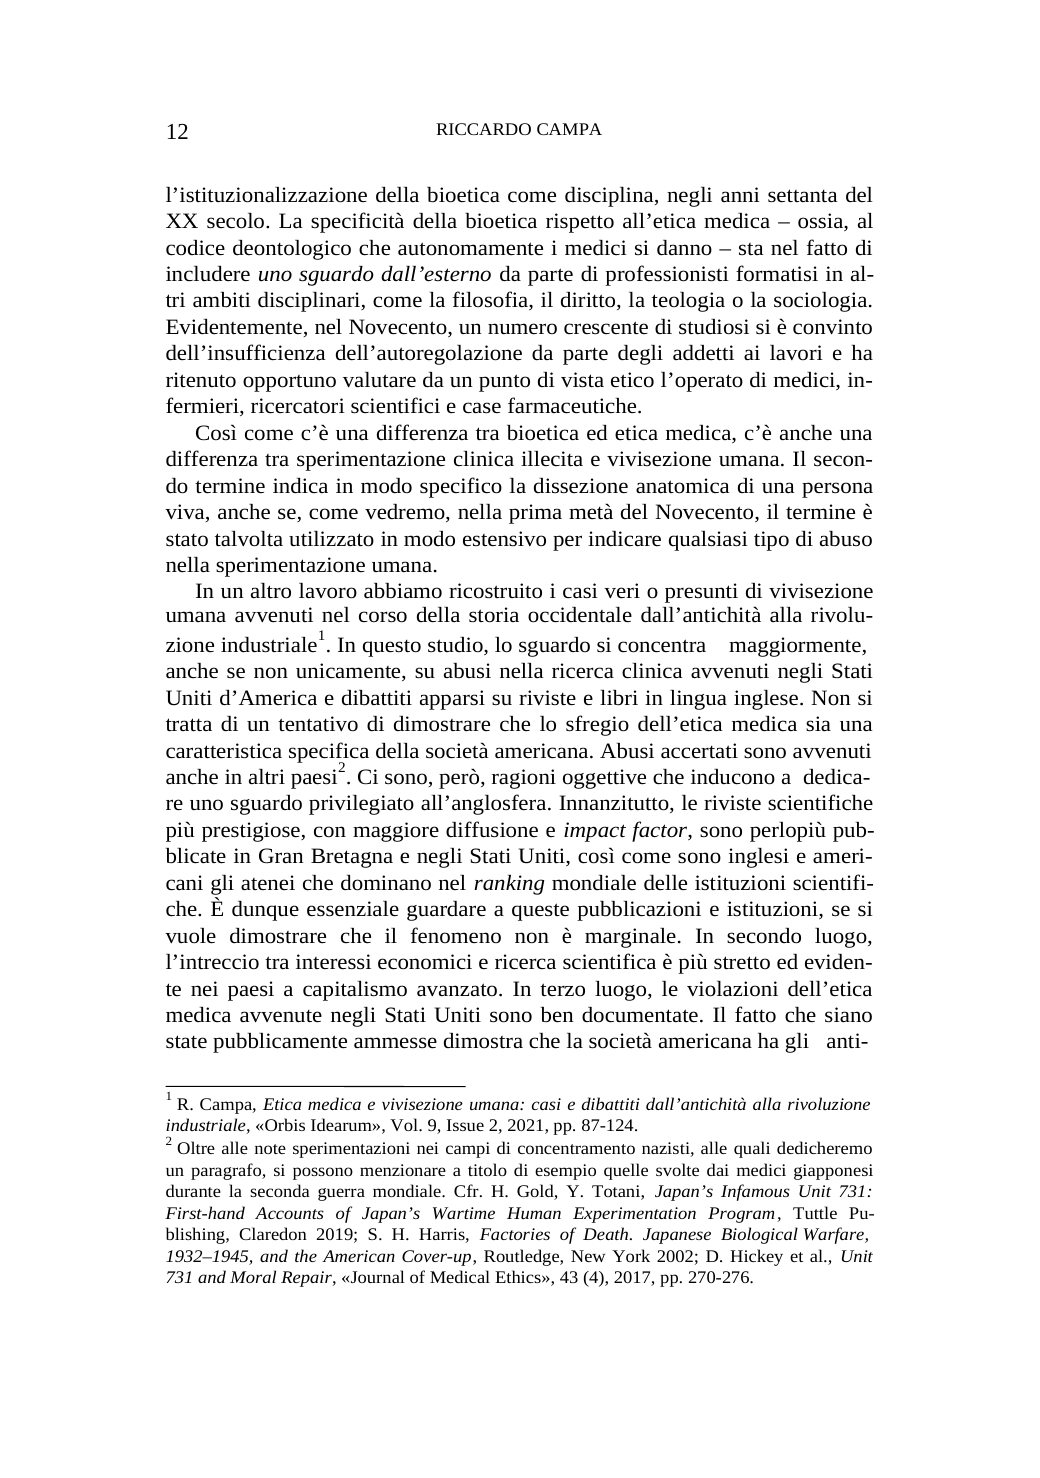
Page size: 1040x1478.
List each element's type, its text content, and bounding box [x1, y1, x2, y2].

text anche in altri paesi2. Ci sono, però, ragioni oggettive che inducono a dedica- [165, 764, 896, 789]
text 1 R. Campa, Etica medica e vivisezione umana: casi e dibattiti dall’antichità alla rivoluzione industriale, «Orbis Idearum», Vol. 9, Issue 2, 2021, pp. 87-124. [165, 1085, 874, 1136]
text anche se non unicamente, su abusi nella ricerca clinica avvenuti negli Stati Uniti d’America e dibattiti apparsi su riviste e libri in lingua inglese. Non si tratta di un tentativo di dimostrare che lo sfregio dell’etica medica sia una caratteristica specifica della società americana. Abusi accertati sono avvenuti [165, 658, 874, 763]
text re uno sguardo privilegiato all’anglosfera. Innanzitutto, le riviste scientifiche più prestigiose, con maggiore diffusione e impact factor, sono perlopiù pub- blicate in Gran Bretagna e negli Stati Uniti, così come sono inglesi e ameri- cani gli atenei che dominano nel ranking mondiale delle istituzioni scientifi- che. È dunque essenziale guardare a queste pubblicazioni e istituzioni, se si vuole dimostrare che il fenomeno non è marginale. In secondo luogo, l’intreccio tra interessi economici e ricerca scientifica è più stretto ed eviden- te nei paesi a capitalismo avanzato. In terzo luogo, le violazioni dell’etica medica avvenute negli Stati Uniti sono ben documentate. Il fatto che siano state pubblicamente ammesse dimostra che la società americana ha gli anti- [165, 790, 875, 1054]
text Così come c’è una differenza tra bioetica ed etica medica, c’è anche una differenza tra sperimentazione clinica illecita e vivisezione umana. Il secon- do termine indica in modo specifico la dissezione anatomica di una persona viva, anche se, come vedremo, nella prima metà del Novecento, il termine è stato talvolta utilizzato in modo estensivo per indicare qualsiasi tipo di abuso nella sperimentazione umana. [165, 420, 874, 577]
text l’istituzionalizzazione della bioetica come disciplina, negli anni settanta del XX secolo. La specificità della bioetica rispetto all’etica medica – ossia, al codice deontologico che autonomamente i medici si danno – sta nel fatto di includere uno sguardo dall’esterno da parte di professionisti formatisi in al- tri ambiti disciplinari, come la filosofia, il diritto, la teologia o la sociologia. Evidentemente, nel Novecento, un numero crescente di studiosi si è convinto dell’insufficienza dell’autoregolazione da parte degli addetti ai lavori e ha ritenuto opportuno valutare da un punto di vista etico l’operato di medici, in- fermieri, ricercatori scientifici e case farmaceutiche. [165, 182, 875, 418]
text 2 Oltre alle note sperimentazioni nei campi di concentramento nazisti, alle quali dedicheremo un paragrafo, si possono menzionare a titolo di esempio quelle svolte dai medici giapponesi durante la seconda guerra mondiale. Cfr. H. Gold, Y. Totani, Japan’s Infamous Unit 731: First-hand Accounts of Japan’s Wartime Human Experimentation Program, Tuttle Pu- blishing, Claredon 2019; S. H. Harris, Factories of Death. Japanese Biological Warfare, [165, 1138, 875, 1245]
text 1932–1945, and the American Cover-up, Routledge, New York 2002; D. Hickey et al., Unit 731 and Moral Repair, «Journal of Medical Ethics», 43 (4), 2017, pp. 270-276. [165, 1246, 874, 1288]
text In un altro lavoro abbiamo ricostruito i casi veri o presunti di vivisezione umana avvenuti nel corso della storia occidentale dall’antichità alla rivolu- zione industriale1. In questo studio, lo sguardo si concentra maggiormente, [165, 579, 875, 657]
